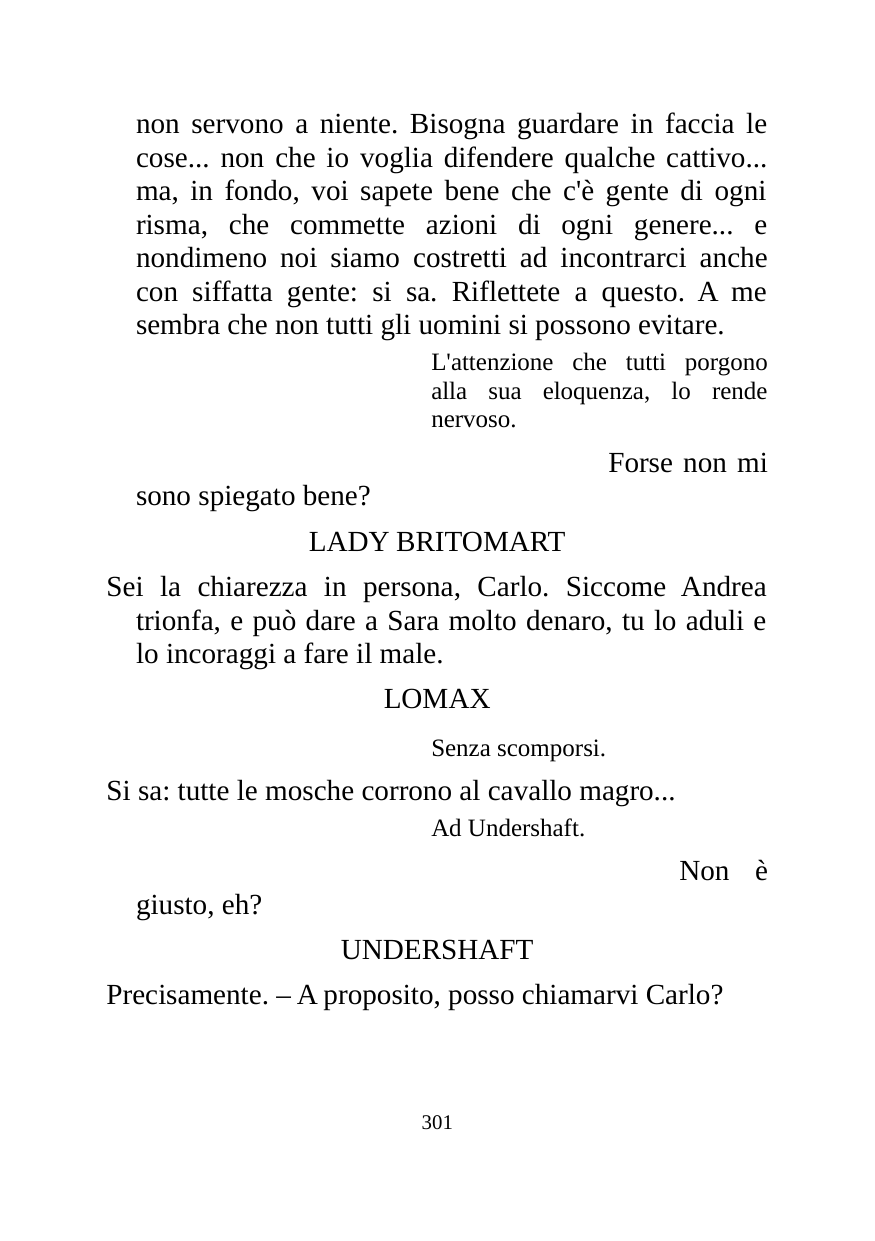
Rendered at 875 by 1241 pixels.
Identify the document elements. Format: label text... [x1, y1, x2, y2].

text UNDERSHAFT [106, 932, 768, 966]
text Non è giusto, eh? [136, 853, 768, 920]
text Ad Undershaft. [431, 813, 768, 842]
text non servono a niente. Bisogna guardare in faccia le cose... non che io voglia difendere qualche cattivo... ma, in fondo, voi sapete bene che c'è gente di ogni risma, che commette azioni di ogni genere... e nondimeno noi siamo costretti ad incontrarci anche con siffatta gente: si sa. Riflettete a questo. A me sembra che non tutti gli uomini si possono evitare. [106, 106, 768, 341]
text Senza scomporsi. [431, 733, 768, 762]
text L'attenzione che tutti porgono alla sua eloquenza, lo rende nervoso. [431, 347, 768, 433]
text Precisamente. – A proposito, posso chiamarvi Carlo? [106, 977, 768, 1011]
text LADY BRITOMART [106, 524, 768, 557]
text Sei la chiarezza in persona, Carlo. Siccome Andrea trionfa, e può dare a Sara molto denaro, tu lo aduli e lo incoraggi a fare il male. [106, 569, 768, 670]
text LOMAX [106, 682, 768, 715]
text Forse non mi sono spiegato bene? [136, 445, 768, 512]
text Si sa: tutte le mosche corrono al cavallo magro... [106, 773, 768, 807]
